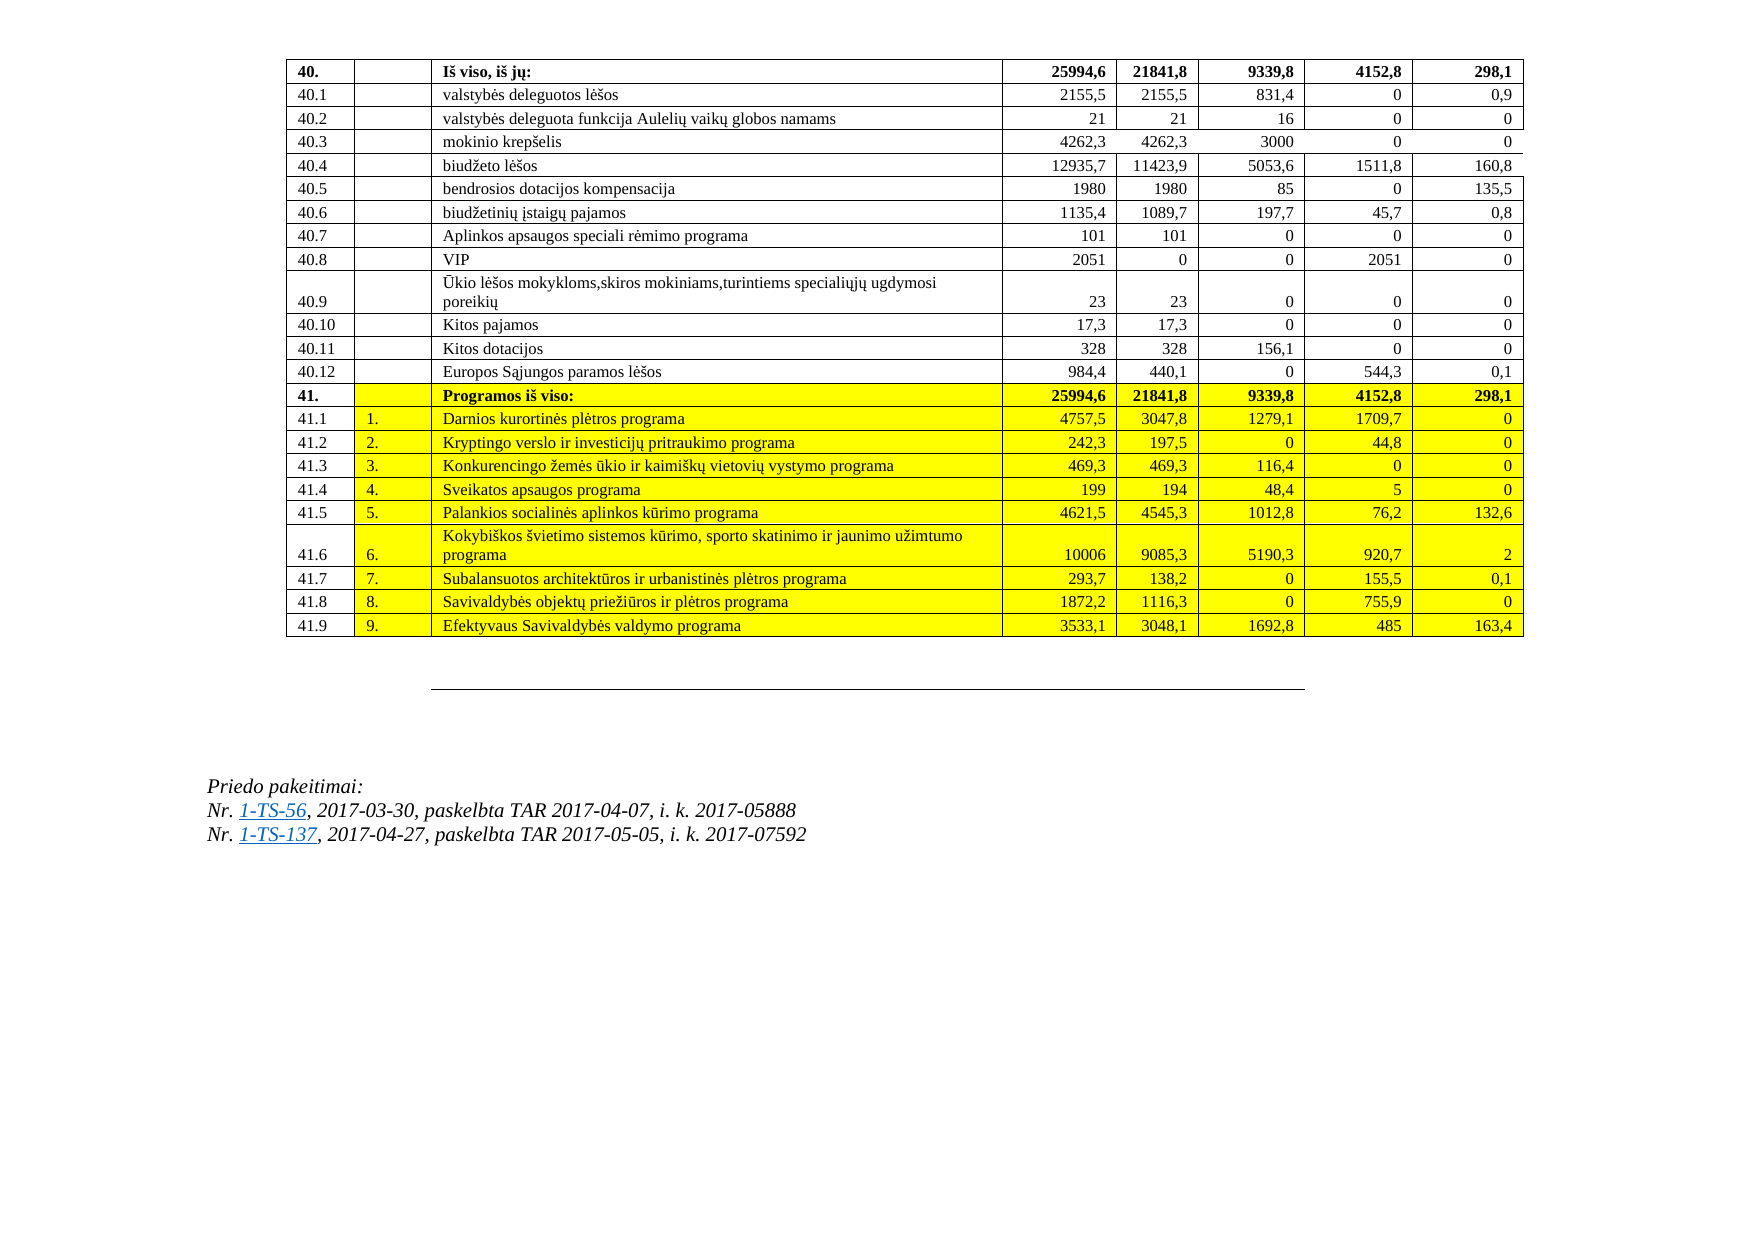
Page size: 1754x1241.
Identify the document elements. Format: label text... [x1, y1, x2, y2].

table_cell 101 [1003, 224, 1116, 247]
table_cell 0 [1199, 271, 1304, 312]
table_cell bendrosios dotacijos kompensacija [432, 177, 1002, 200]
table_cell 1116,3 [1117, 590, 1198, 613]
table_cell [355, 201, 431, 223]
table_cell 328 [1003, 337, 1116, 359]
table_cell 41. [287, 384, 354, 406]
table_cell 25994,6 [1003, 384, 1116, 406]
table_cell 0 [1305, 314, 1412, 336]
table_cell 135,5 [1413, 177, 1523, 200]
table_cell 4262,3 [1003, 130, 1117, 153]
table_cell Programos iš viso: [432, 384, 1002, 406]
table_cell 1279,1 [1199, 407, 1304, 430]
table_cell 41.8 [287, 590, 354, 613]
table_cell 44,8 [1305, 431, 1412, 453]
table_cell 242,3 [1003, 431, 1116, 453]
table_cell 4757,5 [1003, 407, 1116, 430]
table_cell 11423,9 [1117, 154, 1198, 176]
table_cell 469,3 [1117, 454, 1198, 477]
table_cell [1117, 690, 1198, 717]
table_cell 0 [1413, 314, 1523, 336]
table_cell [355, 384, 431, 406]
table_cell biudžetinių įstaigų pajamos [432, 201, 1002, 223]
table_cell 1. [355, 407, 431, 430]
table_cell 21841,8 [1117, 384, 1198, 406]
table_cell 16 [1199, 107, 1304, 129]
table_cell 0 [1413, 407, 1523, 430]
table_cell [286, 689, 355, 717]
table_cell [355, 224, 431, 247]
table_cell 40.12 [287, 360, 354, 383]
table_cell 0 [1413, 130, 1523, 153]
table_cell 40.2 [287, 107, 354, 129]
table_cell [355, 107, 431, 129]
table_cell 440,1 [1117, 360, 1198, 383]
table_cell 4621,5 [1003, 501, 1116, 523]
table_cell 0 [1199, 567, 1304, 589]
table_cell [355, 360, 431, 383]
table_cell 0 [1199, 248, 1304, 270]
table_cell 101 [1117, 224, 1198, 247]
table_cell 21 [1117, 107, 1198, 129]
table_cell Kryptingo verslo ir investicijų pritraukimo programa [432, 431, 1002, 453]
table_cell 41.2 [287, 431, 354, 453]
table_cell biudžeto lėšos [432, 154, 1002, 176]
table_cell [1198, 637, 1305, 688]
table_cell 12935,7 [1003, 154, 1116, 176]
table_cell VIP [432, 248, 1002, 270]
table_cell 1709,7 [1305, 407, 1412, 430]
table_cell 0 [1117, 248, 1198, 270]
table_cell [1305, 637, 1412, 688]
table_cell 0 [1413, 478, 1523, 500]
table_cell 1980 [1117, 177, 1198, 200]
table_cell 755,9 [1305, 590, 1412, 613]
table_cell 40. [287, 60, 354, 82]
table_cell Savivaldybės objektų priežiūros ir plėtros programa [432, 590, 1002, 613]
table_cell 9339,8 [1199, 384, 1304, 406]
table_cell valstybės deleguotos lėšos [432, 84, 1002, 106]
table_cell Sveikatos apsaugos programa [432, 478, 1002, 500]
table_cell 1511,8 [1305, 154, 1412, 176]
table_cell Kitos pajamos [432, 314, 1002, 336]
table_cell 5. [355, 501, 431, 523]
table_cell [355, 84, 431, 106]
table_cell 48,4 [1199, 478, 1304, 500]
table_cell 197,7 [1199, 201, 1304, 223]
table_cell 40.3 [287, 130, 354, 153]
text Nr. 1-TS-56, 2017-03-30, paskelbta TAR 2017-04-07, i. k. 2017-05888 [207, 798, 1679, 822]
table_cell [355, 314, 431, 336]
table_cell 831,4 [1199, 84, 1304, 106]
table_cell 41.7 [287, 567, 354, 589]
table_cell Kitos dotacijos [432, 337, 1002, 359]
table_cell [355, 60, 431, 82]
table_cell 156,1 [1199, 337, 1304, 359]
table_cell 40.10 [287, 314, 354, 336]
table_cell 2155,5 [1003, 84, 1116, 106]
table_cell 984,4 [1003, 360, 1116, 383]
table_cell 0,8 [1413, 201, 1523, 223]
table_cell 2155,5 [1117, 84, 1198, 106]
table_cell 3533,1 [1003, 614, 1116, 636]
table_cell 9339,8 [1199, 60, 1304, 82]
table_cell 40.5 [287, 177, 354, 200]
table_cell 5190,3 [1199, 525, 1304, 566]
table_cell 116,4 [1199, 454, 1304, 477]
table_cell 40.1 [287, 84, 354, 106]
table_cell Konkurencingo žemės ūkio ir kaimiškų vietovių vystymo programa [432, 454, 1002, 477]
table_cell 2051 [1305, 248, 1412, 270]
table_cell 4152,8 [1305, 60, 1412, 82]
table_cell 1135,4 [1003, 201, 1116, 223]
table_cell 7. [355, 567, 431, 589]
table_cell 0 [1199, 224, 1304, 247]
table_cell 328 [1117, 337, 1198, 359]
table_cell 41.5 [287, 501, 354, 523]
table_cell 1872,2 [1003, 590, 1116, 613]
table_cell Europos Sąjungos paramos lėšos [432, 360, 1002, 383]
table_cell 293,7 [1003, 567, 1116, 589]
table_cell 25994,6 [1003, 60, 1116, 82]
table_cell 0,9 [1413, 84, 1523, 106]
table_cell [355, 271, 431, 312]
table_cell 0 [1305, 177, 1412, 200]
table_cell 6. [355, 525, 431, 566]
table_cell 40.6 [287, 201, 354, 223]
table_cell 298,1 [1413, 384, 1523, 406]
table_cell Palankios socialinės aplinkos kūrimo programa [432, 501, 1002, 523]
table_cell 23 [1003, 271, 1116, 312]
table_cell 1012,8 [1199, 501, 1304, 523]
table_cell 0 [1305, 84, 1412, 106]
table_cell 0 [1199, 360, 1304, 383]
table_cell [1198, 690, 1305, 717]
table_cell 40.8 [287, 248, 354, 270]
table_cell 469,3 [1003, 454, 1116, 477]
table_cell [355, 637, 431, 688]
table_cell 298,1 [1413, 60, 1523, 82]
table_cell 0 [1199, 431, 1304, 453]
table_cell Efektyvaus Savivaldybės valdymo programa [432, 614, 1002, 636]
table_cell 0,1 [1413, 360, 1523, 383]
table_cell [286, 637, 355, 688]
table_cell 85 [1199, 177, 1304, 200]
table_cell 40.11 [287, 337, 354, 359]
table_cell 1692,8 [1199, 614, 1304, 636]
table_cell 0 [1413, 454, 1523, 477]
table_cell [1413, 689, 1523, 717]
table_cell [355, 337, 431, 359]
table_cell 41.1 [287, 407, 354, 430]
table_cell 0 [1305, 107, 1412, 129]
table_cell 138,2 [1117, 567, 1198, 589]
table_cell 5 [1305, 478, 1412, 500]
table_cell 2051 [1003, 248, 1116, 270]
table_cell 194 [1117, 478, 1198, 500]
table_cell 17,3 [1003, 314, 1116, 336]
table_cell [355, 689, 431, 717]
table_cell Aplinkos apsaugos speciali rėmimo programa [432, 224, 1002, 247]
table_cell Iš viso, iš jų: [432, 60, 1002, 82]
table_cell 1089,7 [1117, 201, 1198, 223]
table_cell 920,7 [1305, 525, 1412, 566]
table_cell 4262,3 [1117, 130, 1198, 153]
table_cell [1305, 689, 1412, 717]
table_cell 0 [1199, 314, 1304, 336]
table_cell 45,7 [1305, 201, 1412, 223]
table_cell 40.9 [287, 271, 354, 312]
table_cell [355, 248, 431, 270]
table_cell 4545,3 [1117, 501, 1198, 523]
table_cell 21841,8 [1117, 60, 1198, 82]
table_cell 0 [1413, 224, 1523, 247]
table_cell 3. [355, 454, 431, 477]
table_cell 5053,6 [1199, 154, 1304, 176]
table_cell [1002, 690, 1117, 717]
table_cell 23 [1117, 271, 1198, 312]
table_cell Darnios kurortinės plėtros programa [432, 407, 1002, 430]
table_cell [355, 154, 431, 176]
table_cell 0 [1305, 454, 1412, 477]
table_cell 0 [1305, 130, 1412, 153]
table_cell 544,3 [1305, 360, 1412, 383]
table_cell Kokybiškos švietimo sistemos kūrimo, sporto skatinimo ir jaunimo užimtumo programa [432, 525, 1002, 566]
text Nr. 1-TS-137, 2017-04-27, paskelbta TAR 2017-05-05, i. k. 2017-07592 [207, 822, 1679, 846]
table_cell [431, 690, 1002, 717]
table_cell 4152,8 [1305, 384, 1412, 406]
table_cell [431, 637, 1002, 688]
table_cell 132,6 [1413, 501, 1523, 523]
table_cell 0 [1305, 271, 1412, 312]
table_cell 0 [1305, 224, 1412, 247]
table_cell 9. [355, 614, 431, 636]
table_cell 163,4 [1413, 614, 1523, 636]
table_cell 155,5 [1305, 567, 1412, 589]
table_cell 199 [1003, 478, 1116, 500]
table_cell 76,2 [1305, 501, 1412, 523]
table_cell 40.4 [287, 154, 354, 176]
table_cell 10006 [1003, 525, 1116, 566]
table_cell 160,8 [1413, 154, 1523, 176]
table_cell 9085,3 [1117, 525, 1198, 566]
table_cell 0,1 [1413, 567, 1523, 589]
table_cell 17,3 [1117, 314, 1198, 336]
table_cell 41.6 [287, 525, 354, 566]
table_cell 3047,8 [1117, 407, 1198, 430]
table_cell mokinio krepšelis [432, 130, 1002, 153]
table_cell 2. [355, 431, 431, 453]
table_cell 485 [1305, 614, 1412, 636]
table_cell 2 [1413, 525, 1523, 566]
table_cell 41.4 [287, 478, 354, 500]
table_cell 41.9 [287, 614, 354, 636]
table_cell Subalansuotos architektūros ir urbanistinės plėtros programa [432, 567, 1002, 589]
table_cell 4. [355, 478, 431, 500]
table_cell 0 [1413, 431, 1523, 453]
table_cell Ūkio lėšos mokykloms,skiros mokiniams,turintiems specialiųjų ugdymosi poreikių [432, 271, 1002, 312]
table_cell 41.3 [287, 454, 354, 477]
table_cell 3000 [1198, 130, 1305, 153]
table_cell valstybės deleguota funkcija Aulelių vaikų globos namams [432, 107, 1002, 129]
table_cell 197,5 [1117, 431, 1198, 453]
table_cell 0 [1413, 590, 1523, 613]
table_cell [355, 130, 431, 153]
table_cell [355, 177, 431, 200]
table_cell 1980 [1003, 177, 1116, 200]
table_cell 40.7 [287, 224, 354, 247]
table_cell 0 [1413, 271, 1523, 312]
table_cell 21 [1003, 107, 1116, 129]
table_cell 3048,1 [1117, 614, 1198, 636]
table_cell 8. [355, 590, 431, 613]
text Priedo pakeitimai: [207, 774, 1679, 798]
table_cell 0 [1199, 590, 1304, 613]
table_cell 0 [1413, 107, 1523, 129]
table_cell 0 [1413, 337, 1523, 359]
table_cell 0 [1305, 337, 1412, 359]
table_cell [1413, 637, 1523, 688]
table_cell [1117, 637, 1198, 688]
table_cell 0 [1413, 248, 1523, 270]
table_cell [1002, 637, 1117, 688]
